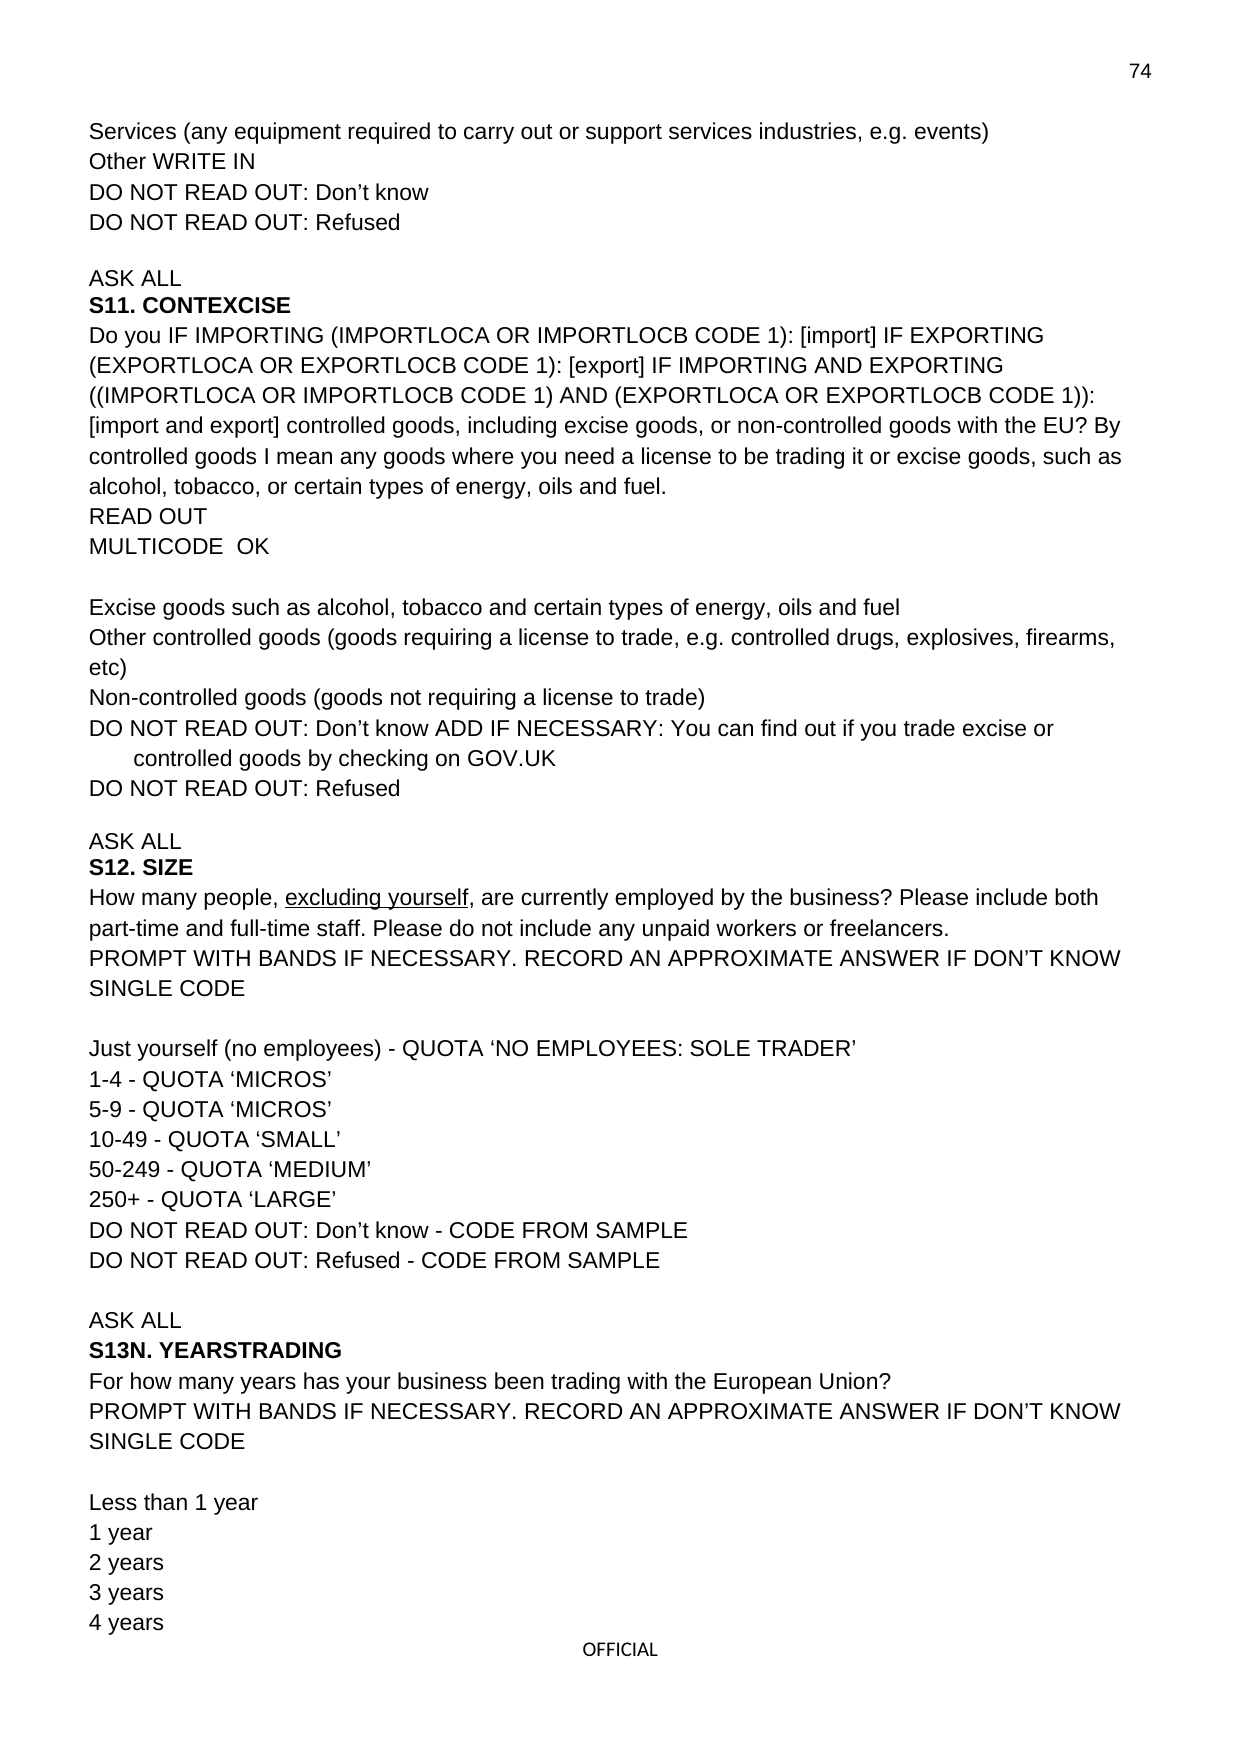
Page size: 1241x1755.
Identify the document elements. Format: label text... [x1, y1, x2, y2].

text PROMPT WITH BANDS IF NECESSARY. RECORD AN APPROXIMATE ANSWER IF DON’T KNOW [89, 945, 1152, 971]
text 1 year [89, 1519, 1152, 1545]
text DO NOT READ OUT: Don’t know ADD IF NECESSARY: You can find out if you trade excise or controlled goods by checking on GOV.UK [89, 714, 1152, 771]
text 5-9 - QUOTA ‘MICROS’ [89, 1096, 1152, 1122]
text 4 years [89, 1609, 1152, 1636]
text S12. SIZE [89, 854, 1152, 880]
text S13N. YEARSTRADING [89, 1337, 1152, 1364]
text DO NOT READ OUT: Don’t know [89, 178, 1152, 205]
text Services (any equipment required to carry out or support services industries, e.g. events) [89, 118, 1152, 144]
text ASK ALL [89, 265, 1152, 292]
text DO NOT READ OUT: Refused [89, 775, 1152, 801]
text DO NOT READ OUT: Refused [89, 209, 1152, 235]
text Other controlled goods (goods requiring a license to trade, e.g. controlled drugs, explosives, firearms, etc) [89, 624, 1152, 681]
text 2 years [89, 1549, 1152, 1575]
text READ OUT [89, 503, 1152, 529]
text 250+ - QUOTA ‘LARGE’ [89, 1186, 1152, 1213]
text 10-49 - QUOTA ‘SMALL’ [89, 1126, 1152, 1152]
text MULTICODE OK [89, 533, 1152, 560]
text PROMPT WITH BANDS IF NECESSARY. RECORD AN APPROXIMATE ANSWER IF DON’T KNOW [89, 1398, 1152, 1424]
text Just yourself (no employees) - QUOTA ‘NO EMPLOYEES: SOLE TRADER’ [89, 1035, 1152, 1062]
text For how many years has your business been trading with the European Union? [89, 1368, 1152, 1394]
text SINGLE CODE [89, 1428, 1152, 1454]
text Non-controlled goods (goods not requiring a license to trade) [89, 684, 1152, 711]
text DO NOT READ OUT: Don’t know - CODE FROM SAMPLE [89, 1217, 1152, 1243]
text Do you IF IMPORTING (IMPORTLOCA OR IMPORTLOCB CODE 1): [import] IF EXPORTING (EXPORTLOCA OR EXPORTLOCB CODE 1): [export] IF IMPORTING AND EXPORTING ((IMPORTLOCA OR IMPORTLOCB CODE 1) AND (EXPORTLOCA OR EXPORTLOCB CODE 1)): [import and export] controlled goods, including excise goods, or non-controlled goods with the EU? By controlled goods I mean any goods where you need a license to be trading it or excise goods, such as alcohol, tobacco, or certain types of energy, oils and fuel. [89, 322, 1152, 499]
text How many people, excluding yourself, are currently employed by the business? Please include both part-time and full-time staff. Please do not include any unpaid workers or freelancers. [89, 884, 1152, 941]
text Less than 1 year [89, 1488, 1152, 1515]
text Excise goods such as alcohol, tobacco and certain types of energy, oils and fuel [89, 594, 1152, 620]
text S11. CONTEXCISE [89, 292, 1152, 318]
text DO NOT READ OUT: Refused - CODE FROM SAMPLE [89, 1247, 1152, 1273]
text 3 years [89, 1579, 1152, 1605]
text 1-4 - QUOTA ‘MICROS’ [89, 1066, 1152, 1092]
text 50-249 - QUOTA ‘MEDIUM’ [89, 1156, 1152, 1182]
text Other WRITE IN [89, 148, 1152, 175]
text SINGLE CODE [89, 975, 1152, 1001]
text ASK ALL [89, 828, 1152, 854]
text ASK ALL [89, 1307, 1152, 1333]
